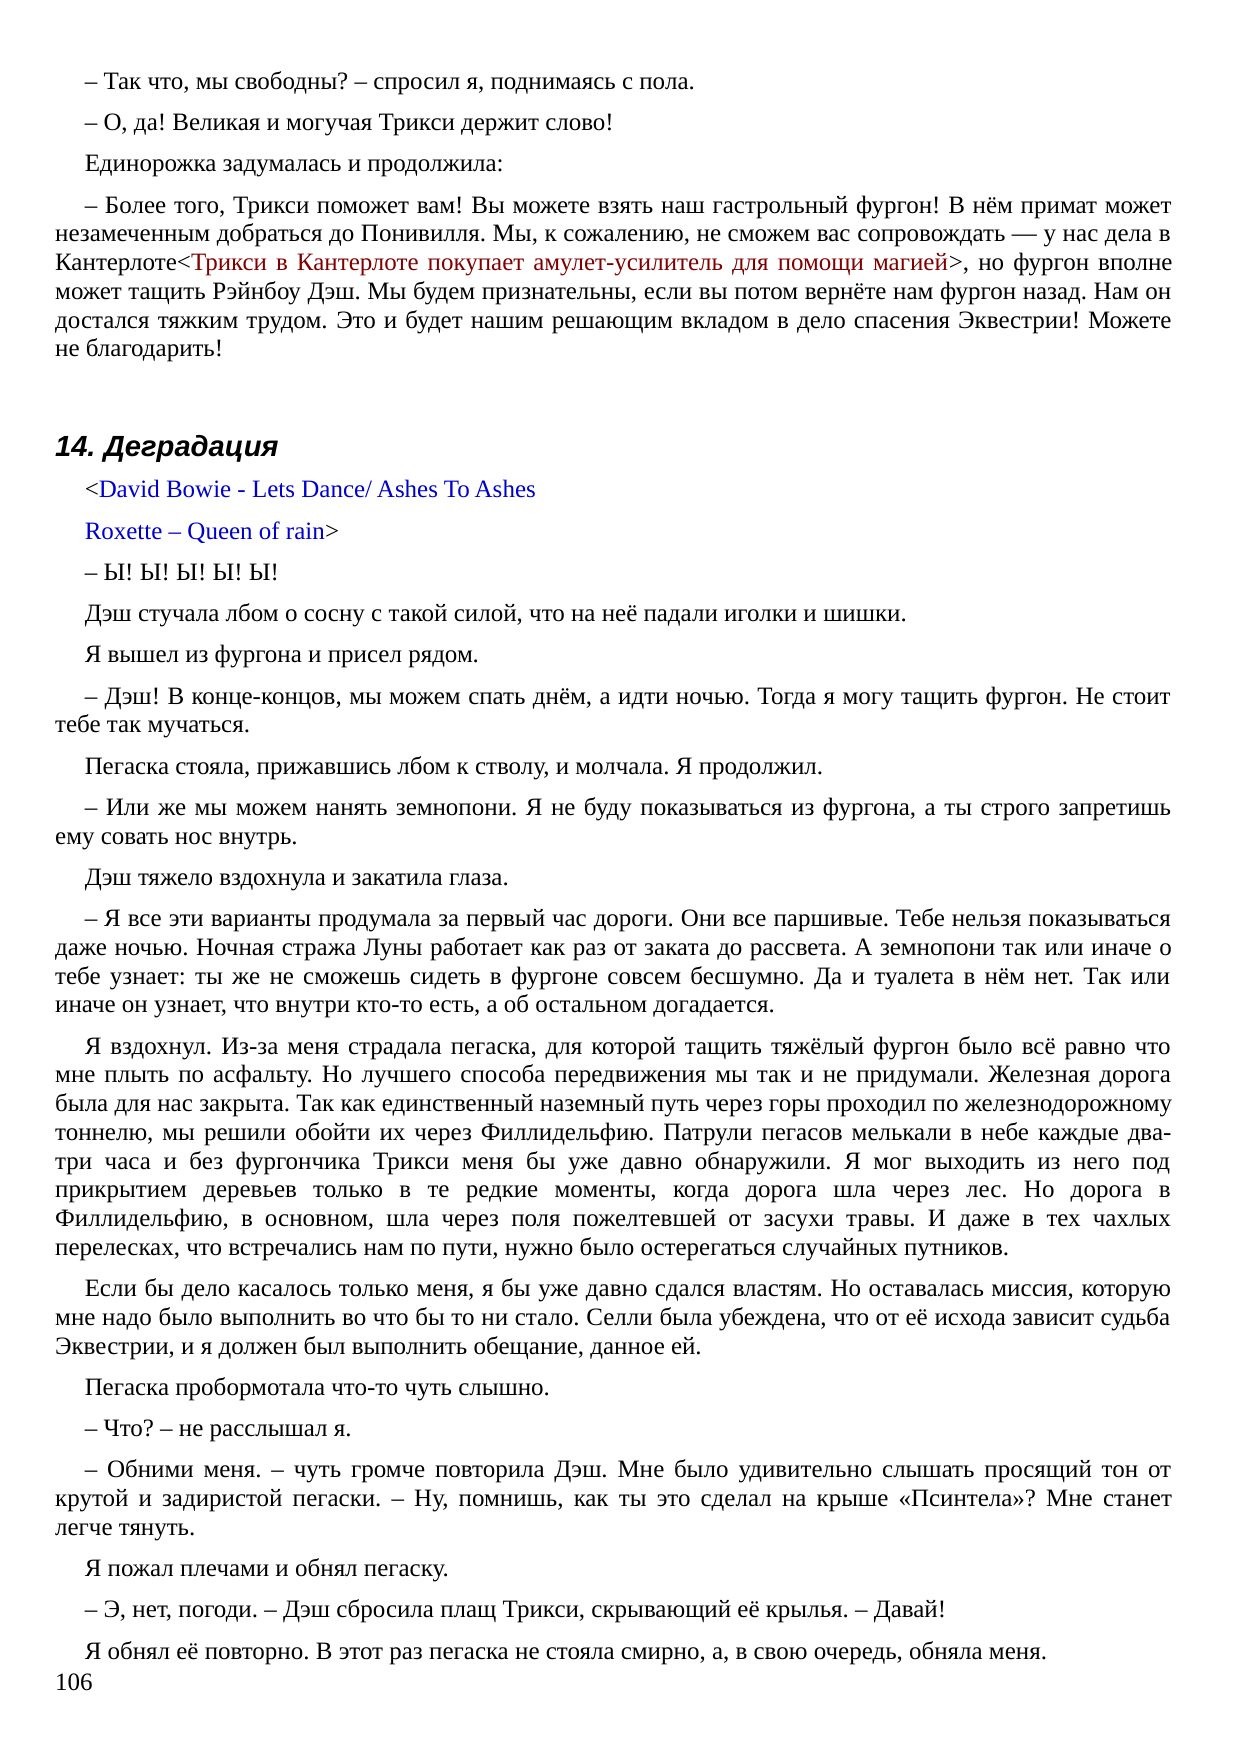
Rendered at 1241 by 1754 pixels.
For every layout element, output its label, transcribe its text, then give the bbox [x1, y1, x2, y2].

text Дэш стучала лбом о сосну с такой силой, что на неё падали иголки и шишки. [55, 598, 1173, 627]
text – Более того, Трикси поможет вам! Вы можете взять наш гастрольный фургон! В нём примат может незамеченным добраться до Понивилля. Мы, к сожалению, не сможем вас сопровождать — у нас дела в Кантерлоте<Трикси в Кантерлоте покупает амулет-усилитель для помощи магией>, но фургон вполне может тащить Рэйнбоу Дэш. Мы будем признательны, если вы потом вернёте нам фургон назад. Нам он достался тяжким трудом. Это и будет нашим решающим вкладом в дело спасения Эквестрии! Можете не благодарить! [55, 190, 1173, 362]
text Я вышел из фургона и присел рядом. [55, 639, 1173, 668]
text Я обнял её повторно. В этот раз пегаска не стояла смирно, а, в свою очередь, обняла меня. [55, 1636, 1173, 1664]
text Единорожка задумалась и продолжила: [55, 148, 1173, 177]
text <David Bowie - Lets Dance/ Ashes To Ashes [55, 474, 1173, 503]
text Пегаска стояла, прижавшись лбом к стволу, и молчала. Я продолжил. [55, 751, 1173, 779]
text – Дэш! В конце-концов, мы можем спать днём, а идти ночью. Тогда я могу тащить фургон. Не стоит тебе так мучаться. [55, 681, 1173, 738]
text Пегаска пробормотала что-то чуть слышно. [55, 1372, 1173, 1401]
text Roxette – Queen of rain> [55, 516, 1173, 544]
text – Ы! Ы! Ы! Ы! Ы! [55, 557, 1173, 586]
text Я вздохнул. Из-за меня страдала пегаска, для которой тащить тяжёлый фургон было всё равно что мне плыть по асфальту. Но лучшего способа передвижения мы так и не придумали. Железная дорога была для нас закрыта. Так как единственный наземный путь через горы проходил по железнодорожному тоннелю, мы решили обойти их через Филлидельфию. Патрули пегасов мелькали в небе каждые два-три часа и без фургончика Трикси меня бы уже давно обнаружили. Я мог выходить из него под прикрытием деревьев только в те редкие моменты, когда дорога шла через лес. Но дорога в Филлидельфию, в основном, шла через поля пожелтевшей от засухи травы. И даже в тех чахлых перелесках, что встречались нам по пути, нужно было остерегаться случайных путников. [55, 1031, 1173, 1261]
subtitle 14. Деградация [55, 428, 1173, 462]
text Я пожал плечами и обнял пегаску. [55, 1553, 1173, 1582]
text – Я все эти варианты продумала за первый час дороги. Они все паршивые. Тебе нельзя показываться даже ночью. Ночная стража Луны работает как раз от заката до рассвета. А земнопони так или иначе о тебе узнает: ты же не сможешь сидеть в фургоне совсем бесшумно. Да и туалета в нём нет. Так или иначе он узнает, что внутри кто-то есть, а об остальном догадается. [55, 903, 1173, 1018]
text – Обними меня. – чуть громче повторила Дэш. Мне было удивительно слышать просящий тон от крутой и задиристой пегаски. – Ну, помнишь, как ты это сделал на крыше «Псинтела»? Мне станет легче тянуть. [55, 1454, 1173, 1541]
text Если бы дело касалось только меня, я бы уже давно сдался властям. Но оставалась миссия, которую мне надо было выполнить во что бы то ни стало. Селли была убеждена, что от её исхода зависит судьба Эквестрии, и я должен был выполнить обещание, данное ей. [55, 1273, 1173, 1359]
text – Или же мы можем нанять земнопони. Я не буду показываться из фургона, а ты строго запретишь ему совать нос внутрь. [55, 792, 1173, 849]
text – Что? – не расслышал я. [55, 1413, 1173, 1442]
text – О, да! Великая и могучая Трикси держит слово! [55, 107, 1173, 136]
text – Так что, мы свободны? – спросил я, поднимаясь с пола. [55, 66, 1173, 95]
text Дэш тяжело вздохнула и закатила глаза. [55, 862, 1173, 891]
text – Э, нет, погоди. – Дэш сбросила плащ Трикси, скрывающий её крылья. – Давай! [55, 1594, 1173, 1623]
